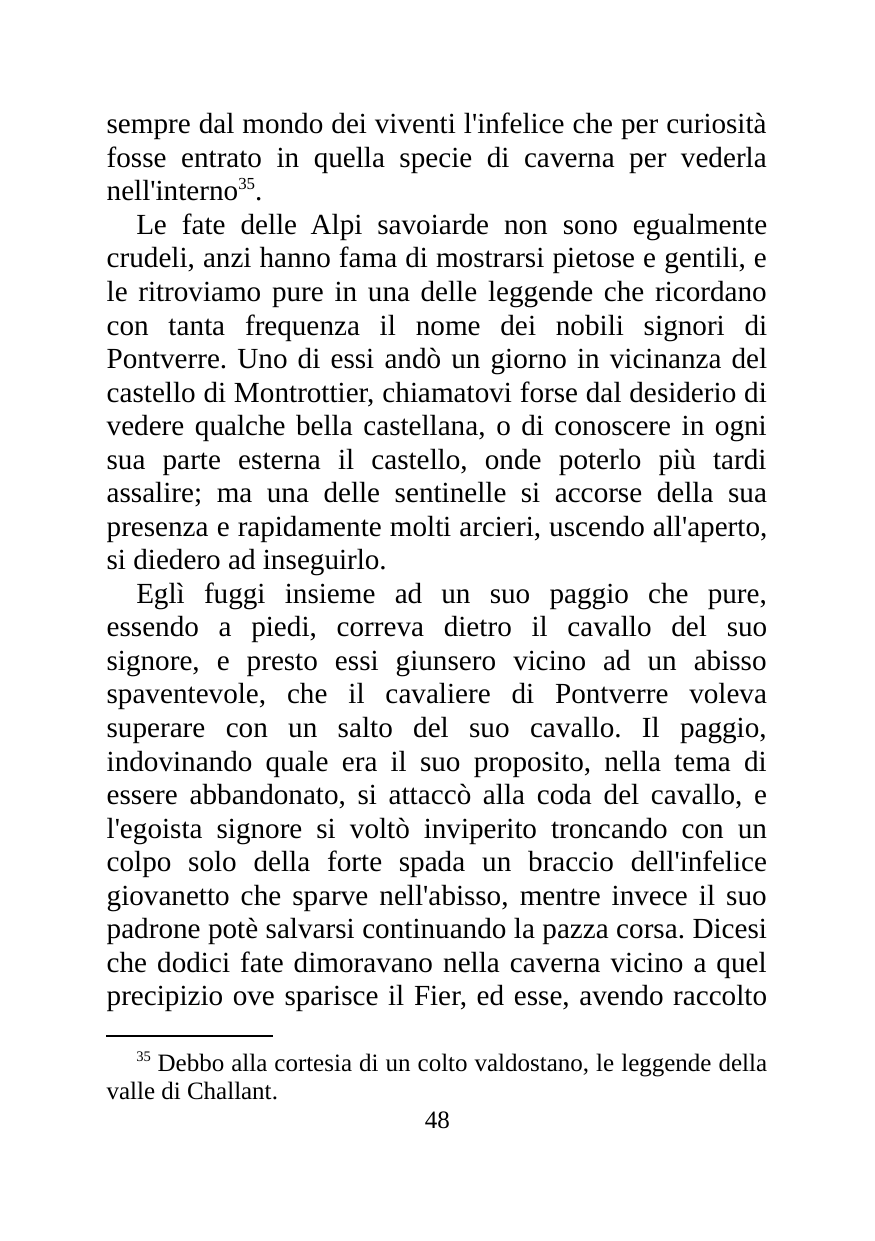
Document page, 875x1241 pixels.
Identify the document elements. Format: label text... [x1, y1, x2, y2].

text Le fate delle Alpi savoiarde non sono egualmente crudeli, anzi hanno fama di mostrarsi pietose e gentili, e le ritroviamo pure in una delle leggende che ricordano con tanta frequenza il nome dei nobili signori di Pontverre. Uno di essi andò un giorno in vicinanza del castello di Montrottier, chiamatovi forse dal desiderio di vedere qualche bella castellana, o di conoscere in ogni sua parte esterna il castello, onde poterlo più tardi assalire; ma una delle sentinelle si accorse della sua presenza e rapidamente molti arcieri, uscendo all'aperto, si diedero ad inseguirlo. [106, 207, 768, 576]
text Debbo alla cortesia di un colto valdostano, le leggende della valle di Challant. [106, 1048, 768, 1105]
text Eglì fuggi insieme ad un suo paggio che pure, essendo a piedi, correva dietro il cavallo del suo signore, e presto essi giunsero vicino ad un abisso spaventevole, che il cavaliere di Pontverre voleva superare con un salto del suo cavallo. Il paggio, indovinando quale era il suo proposito, nella tema di essere abbandonato, si attaccò alla coda del cavallo, e l'egoista signore si voltò inviperito troncando con un colpo solo della forte spada un braccio dell'infelice giovanetto che sparve nell'abisso, mentre invece il suo padrone potè salvarsi continuando la pazza corsa. Dicesi che dodici fate dimoravano nella caverna vicino a quel precipizio ove sparisce il Fier, ed esse, avendo raccolto [106, 576, 768, 1012]
text sempre dal mondo dei viventi l'infelice che per curiosità fosse entrato in quella specie di caverna per vederla nell'interno. [106, 106, 768, 207]
